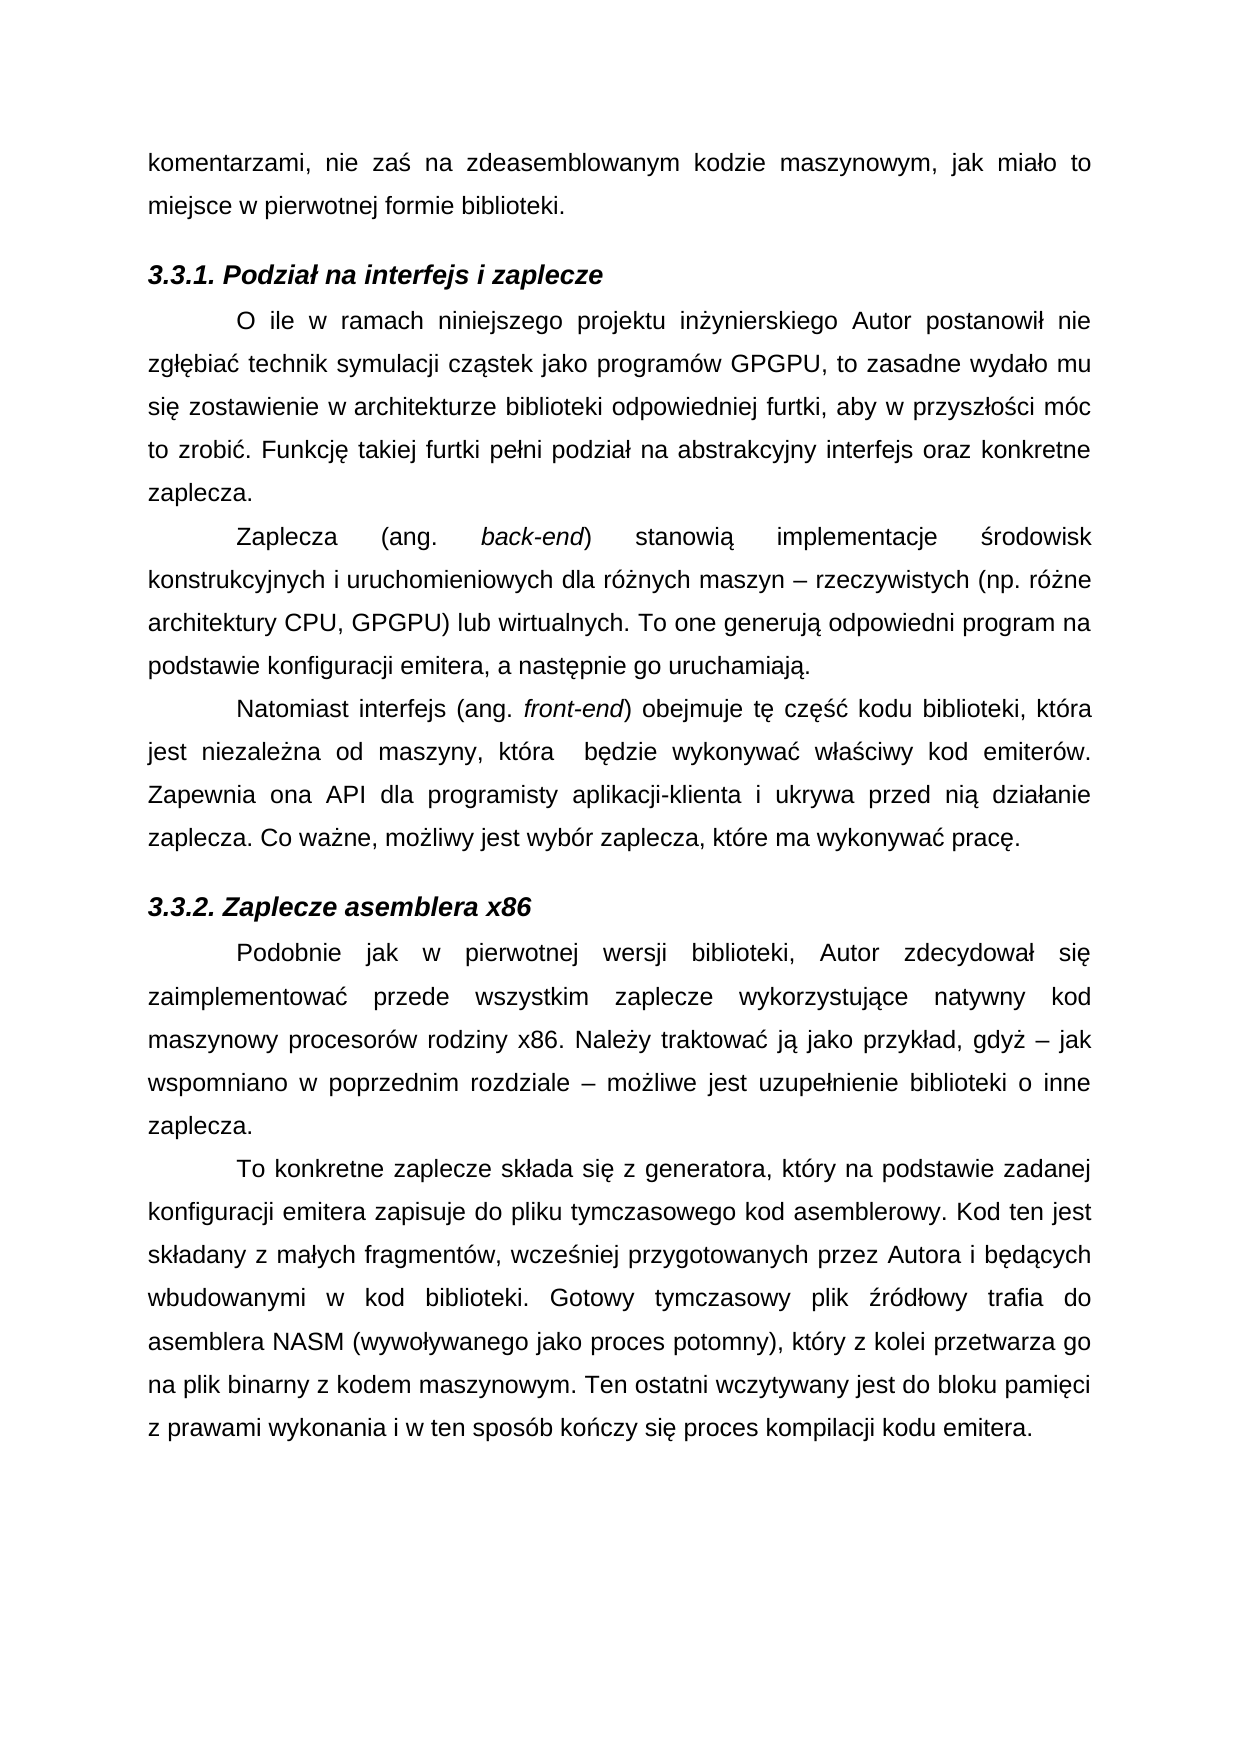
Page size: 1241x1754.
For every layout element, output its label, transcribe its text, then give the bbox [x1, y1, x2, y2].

text Zaplecza (ang. back-end) stanowią implementacje środowisk konstrukcyjnych i uruchomieniowych dla różnych maszyn – rzeczywistych (np. różne architektury CPU, GPGPU) lub wirtualnych. To one generują odpowiedni program na podstawie konfiguracji emitera, a następnie go uruchamiają. [148, 521, 1092, 679]
subtitle Podział na interfejs i zaplecze [148, 259, 1092, 290]
text To konkretne zaplecze składa się z generatora, który na podstawie zadanej konfiguracji emitera zapisuje do pliku tymczasowego kod asemblerowy. Kod ten jest składany z małych fragmentów, wcześniej przygotowanych przez Autora i będących wbudowanymi w kod biblioteki. Gotowy tymczasowy plik źródłowy trafia do asemblera NASM (wywoływanego jako proces potomny), który z kolei przetwarza go na plik binarny z kodem maszynowym. Ten ostatni wczytywany jest do bloku pamięci z prawami wykonania i w ten sposób kończy się proces kompilacji kodu emitera. [148, 1154, 1092, 1441]
text komentarzami, nie zaś na zdeasemblowanym kodzie maszynowym, jak miało to miejsce w pierwotnej formie biblioteki. [148, 148, 1092, 219]
text O ile w ramach niniejszego projektu inżynierskiego Autor postanowił nie zgłębiać technik symulacji cząstek jako programów GPGPU, to zasadne wydało mu się zostawienie w architekturze biblioteki odpowiedniej furtki, aby w przyszłości móc to zrobić. Funkcję takiej furtki pełni podział na abstrakcyjny interfejs oraz konkretne zaplecza. [148, 306, 1092, 507]
text Natomiast interfejs (ang. front-end) obejmuje tę część kodu biblioteki, która jest niezależna od maszyny, która będzie wykonywać właściwy kod emiterów. Zapewnia ona API dla programisty aplikacji-klienta i ukrywa przed nią działanie zaplecza. Co ważne, możliwy jest wybór zaplecza, które ma wykonywać pracę. [148, 694, 1092, 852]
subtitle Zaplecze asemblera x86 [148, 891, 1092, 923]
text Podobnie jak w pierwotnej wersji biblioteki, Autor zdecydował się zaimplementować przede wszystkim zaplecze wykorzystujące natywny kod maszynowy procesorów rodziny x86. Należy traktować ją jako przykład, gdyż – jak wspomniano w poprzednim rozdziale – możliwe jest uzupełnienie biblioteki o inne zaplecza. [148, 938, 1092, 1139]
